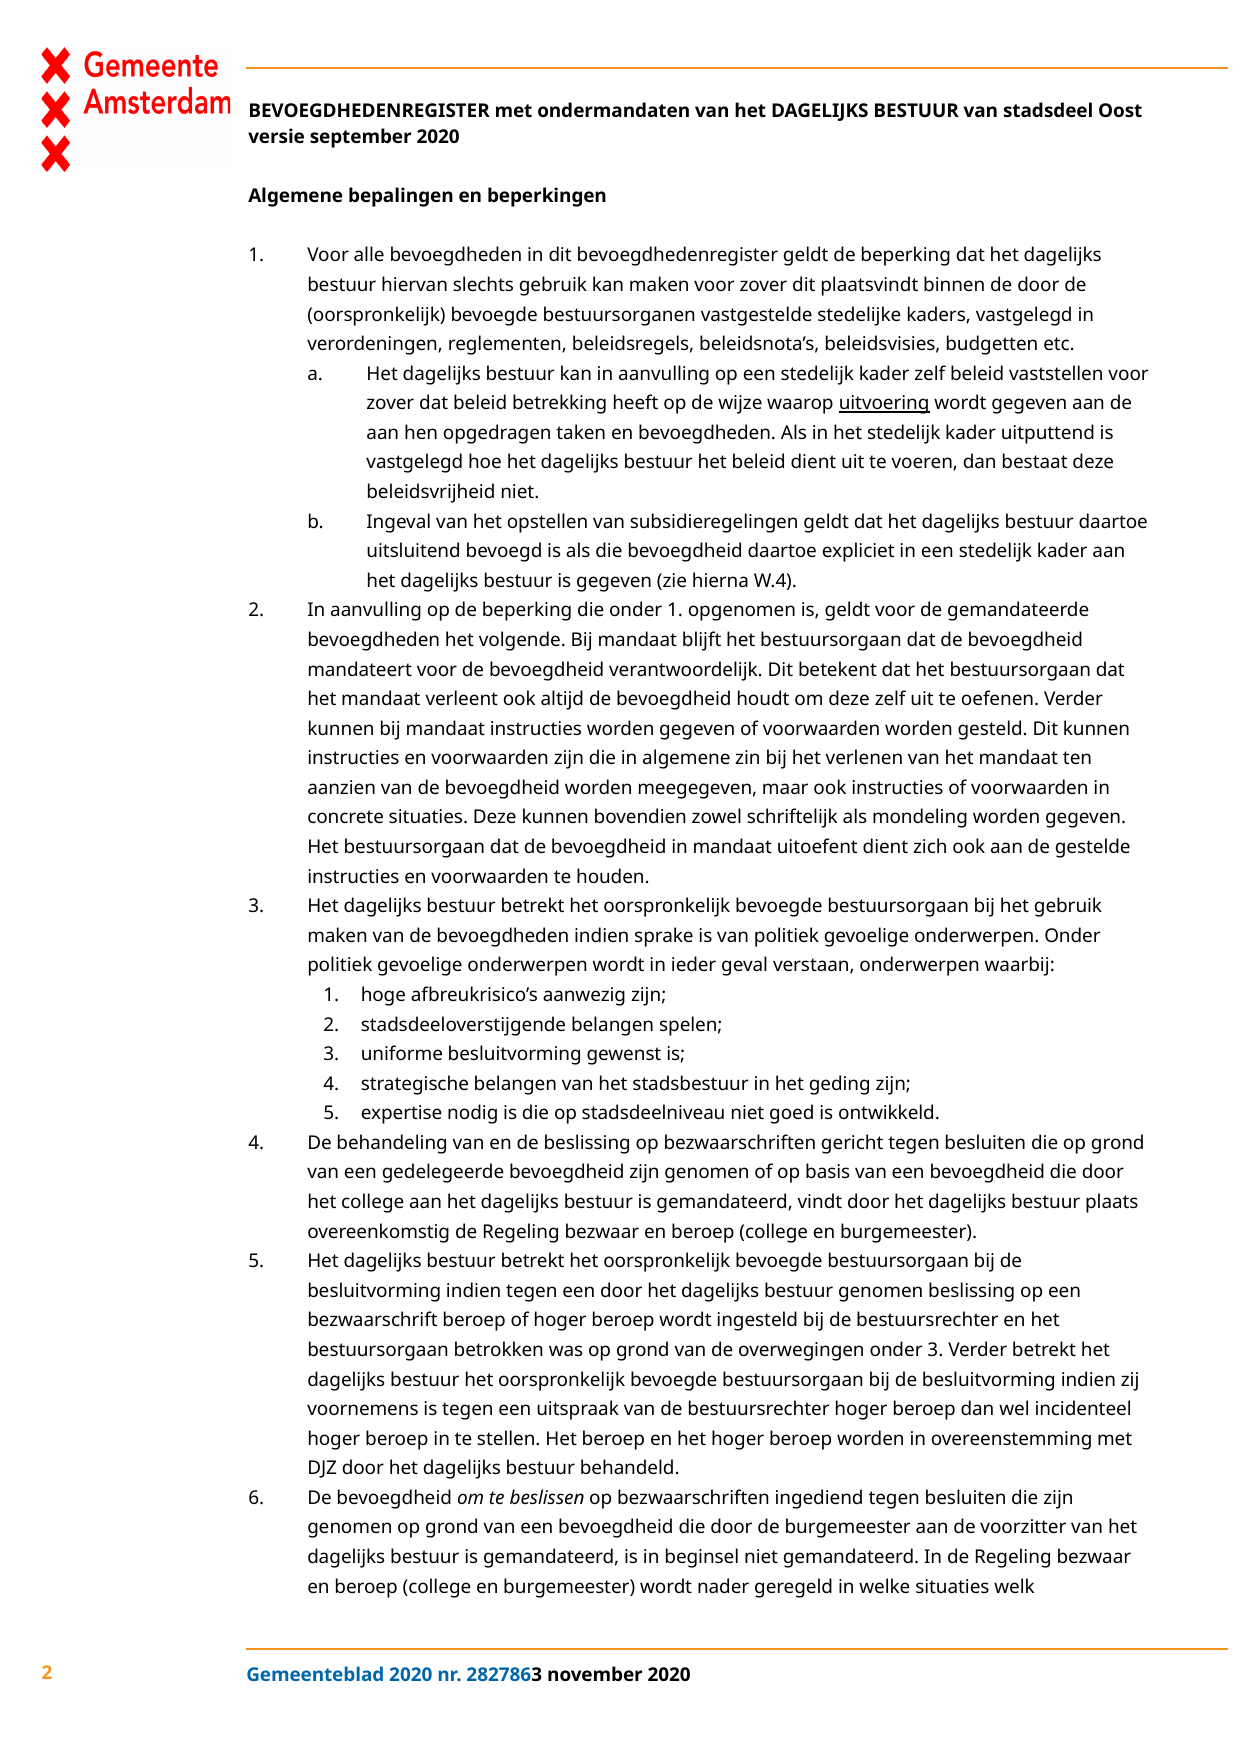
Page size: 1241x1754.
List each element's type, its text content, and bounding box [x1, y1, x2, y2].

list De bevoegdheid om te beslissen op bezwaarschriften ingediend tegen besluiten die zijn genomen op grond van een bevoegdheid die door de burgemeester aan de voorzitter van het dagelijks bestuur is gemandateerd, is in beginsel niet gemandateerd. In de Regeling bezwaar en beroep (college en burgemeester) wordt nader geregeld in welke situaties welk [248, 1484, 1152, 1599]
list Ingeval van het opstellen van subsidieregelingen geldt dat het dagelijks bestuur daartoe uitsluitend bevoegd is als die bevoegdheid daartoe expliciet in een stedelijk kader aan het dagelijks bestuur is gegeven (zie hierna W.4). [307, 508, 1152, 593]
text Algemene bepalingen en beperkingen [248, 182, 1152, 208]
list De behandeling van en de beslissing op bezwaarschriften gericht tegen besluiten die op grond van een gedelegeerde bevoegdheid zijn genomen of op basis van een bevoegdheid die door het college aan het dagelijks bestuur is gemandateerd, vindt door het dagelijks bestuur plaats overeenkomstig de Regeling bezwaar en beroep (college en burgemeester). [248, 1129, 1152, 1244]
list Het dagelijks bestuur betrekt het oorspronkelijk bevoegde bestuursorgaan bij de besluitvorming indien tegen een door het dagelijks bestuur genomen beslissing op een bezwaarschrift beroep of hoger beroep wordt ingesteld bij de bestuursrechter en het bestuursorgaan betrokken was op grond van de overwegingen onder 3. Verder betrekt het dagelijks bestuur het oorspronkelijk bevoegde bestuursorgaan bij de besluitvorming indien zij voornemens is tegen een uitspraak van de bestuursrechter hoger beroep dan wel incidenteel hoger beroep in te stellen. Het beroep en het hoger beroep worden in overeenstemming met DJZ door het dagelijks bestuur behandeld. [248, 1247, 1152, 1480]
list In aanvulling op de beperking die onder 1. opgenomen is, geldt voor de gemandateerde bevoegdheden het volgende. Bij mandaat blijft het bestuursorgaan dat de bevoegdheid mandateert voor de bevoegdheid verantwoordelijk. Dit betekent dat het bestuursorgaan dat het mandaat verleent ook altijd de bevoegdheid houdt om deze zelf uit te oefenen. Verder kunnen bij mandaat instructies worden gegeven of voorwaarden worden gesteld. Dit kunnen instructies en voorwaarden zijn die in algemene zin bij het verlenen van het mandaat ten aanzien van de bevoegdheid worden meegegeven, maar ook instructies of voorwaarden in concrete situaties. Deze kunnen bovendien zowel schriftelijk als mondeling worden gegeven. Het bestuursorgaan dat de bevoegdheid in mandaat uitoefent dient zich ook aan de gestelde instructies en voorwaarden te houden. [248, 597, 1152, 889]
list uniforme besluitvorming gewenst is; [323, 1040, 1152, 1066]
list Het dagelijks bestuur kan in aanvulling op een stedelijk kader zelf beleid vaststellen voor zover dat beleid betrekking heeft op de wijze waarop uitvoering wordt gegeven aan de aan hen opgedragen taken en bevoegdheden. Als in het stedelijk kader uitputtend is vastgelegd hoe het dagelijks bestuur het beleid dient uit te voeren, dan bestaat deze beleidsvrijheid niet. [307, 360, 1152, 504]
picture [41, 47, 231, 172]
list stadsdeeloverstijgende belangen spelen; [323, 1011, 1152, 1037]
text BEVOEGDHEDENREGISTER met ondermandaten van het DAGELIJKS BESTUUR van stadsdeel Oost [248, 95, 1152, 123]
text versie september 2020 [248, 123, 1152, 149]
list hoge afbreukrisico’s aanwezig zijn; [323, 981, 1152, 1007]
list Het dagelijks bestuur betrekt het oorspronkelijk bevoegde bestuursorgaan bij het gebruik maken van de bevoegdheden indien sprake is van politiek gevoelige onderwerpen. Onder politiek gevoelige onderwerpen wordt in ieder geval verstaan, onderwerpen waarbij: [248, 892, 1152, 977]
list strategische belangen van het stadsbestuur in het geding zijn; [323, 1070, 1152, 1096]
list expertise nodig is die op stadsdeelniveau niet goed is ontwikkeld. [323, 1099, 1152, 1125]
list Voor alle bevoegdheden in dit bevoegdhedenregister geldt de beperking dat het dagelijks bestuur hiervan slechts gebruik kan maken voor zover dit plaatsvindt binnen de door de (oorspronkelijk) bevoegde bestuursorganen vastgestelde stedelijke kaders, vastgelegd in verordeningen, reglementen, beleidsregels, beleidsnota’s, beleidsvisies, budgetten etc. [248, 242, 1152, 356]
